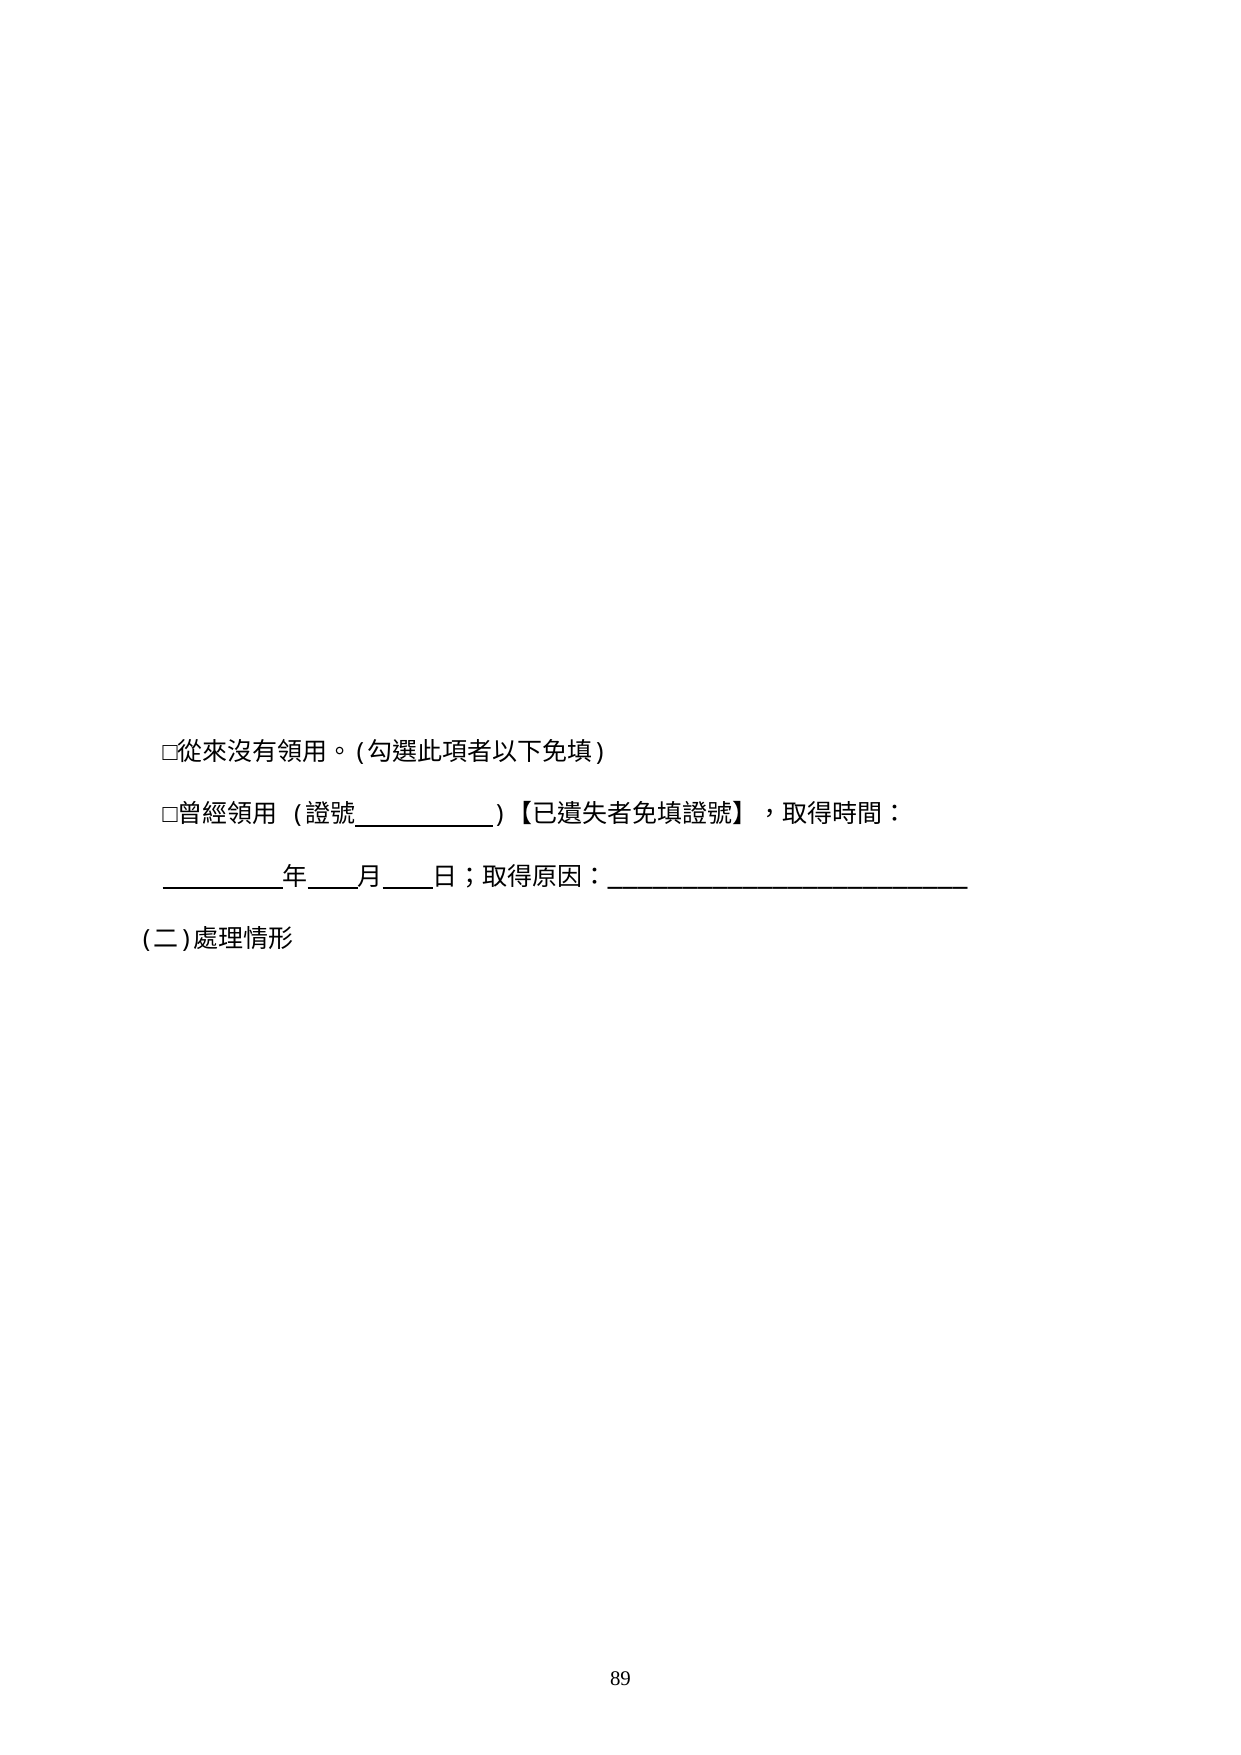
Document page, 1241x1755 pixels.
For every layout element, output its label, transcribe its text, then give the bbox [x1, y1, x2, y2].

text □從來沒有領用。(勾選此項者以下免填) [162, 708, 1152, 770]
text 年 月 日；取得原因：________________________ [162, 833, 1152, 895]
text (二)處理情形 [139, 895, 1152, 958]
text □曾經領用 (證號 )【已遺失者免填證號】，取得時間： [162, 770, 1152, 833]
